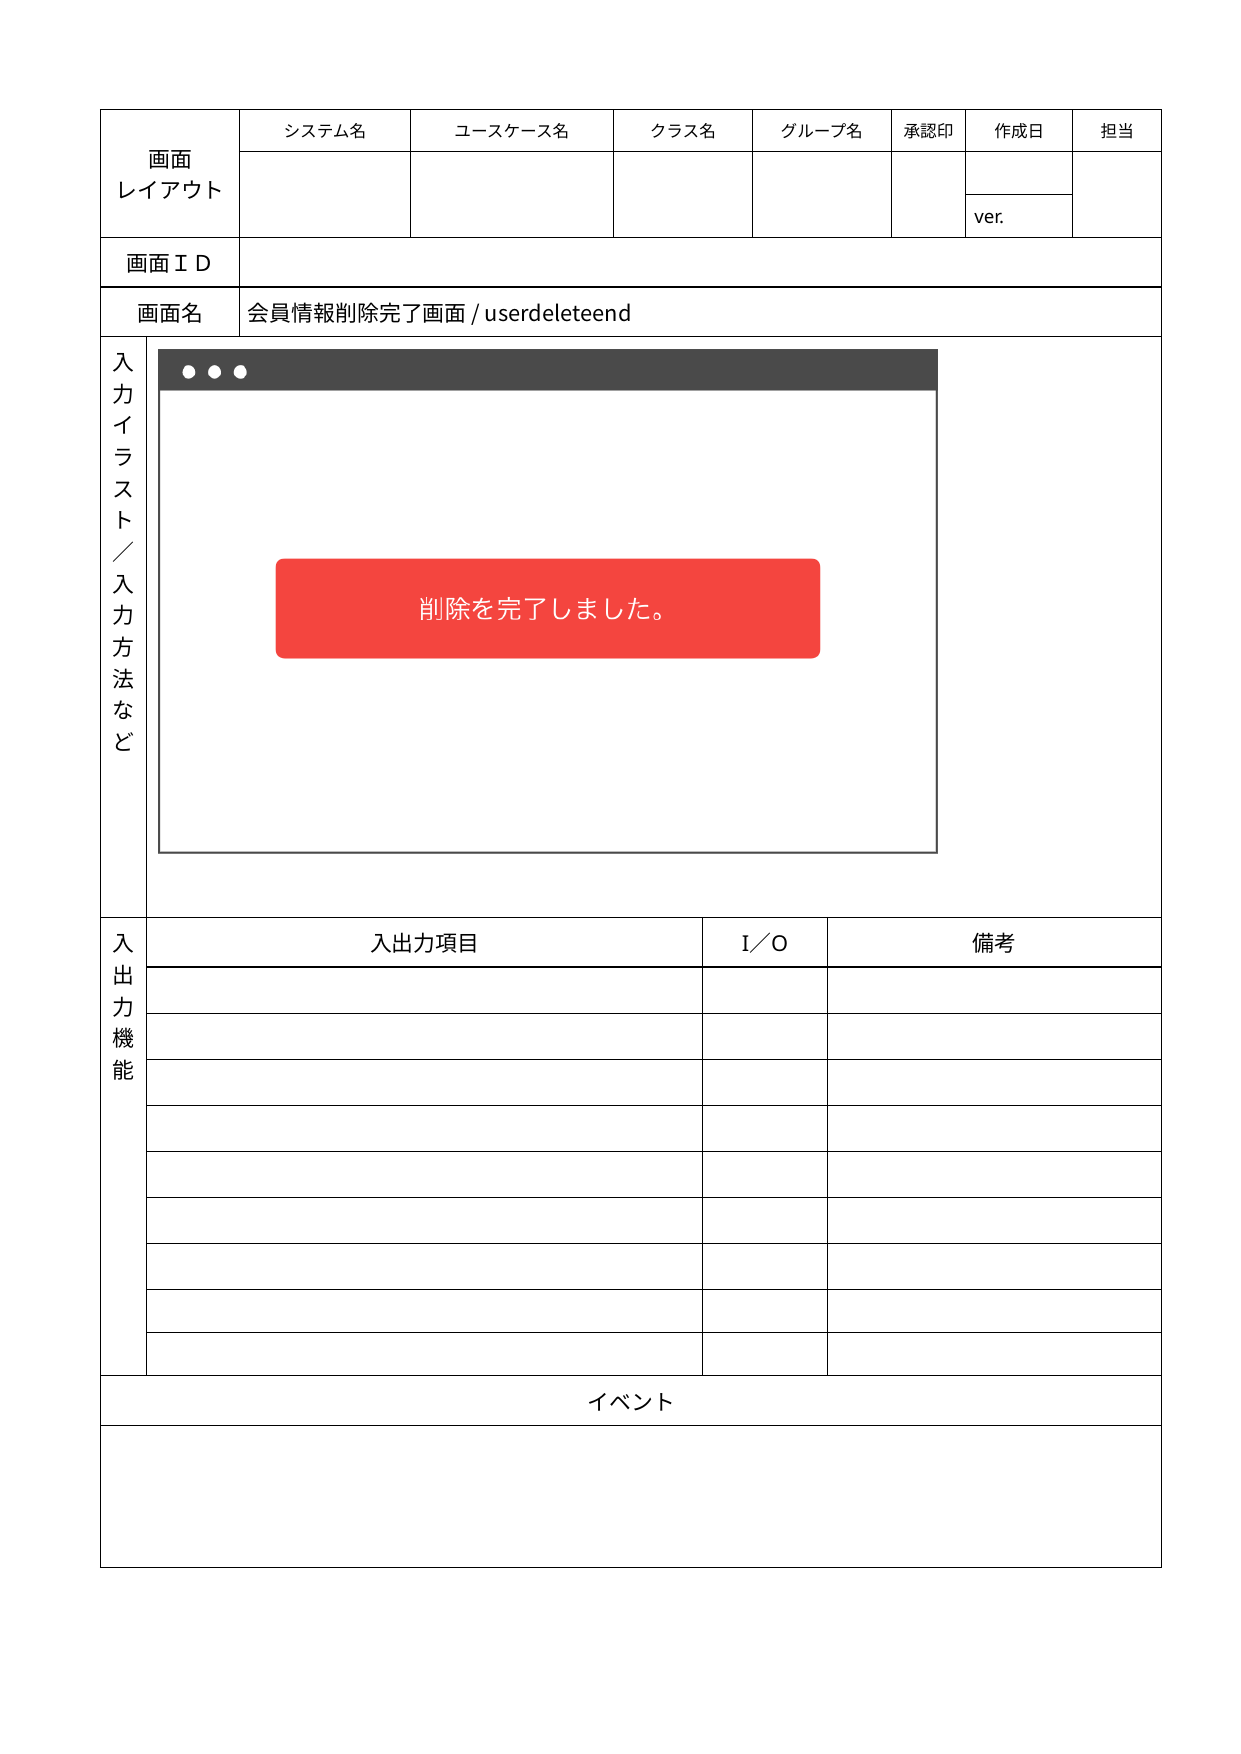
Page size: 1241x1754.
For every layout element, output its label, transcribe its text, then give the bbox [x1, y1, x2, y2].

table_cell イベント [101, 1376, 1161, 1424]
table_cell [966, 152, 1072, 194]
table_cell [703, 1333, 827, 1375]
table_cell [614, 152, 752, 237]
table_header システム名 [240, 110, 410, 151]
table_cell [147, 1290, 702, 1332]
table_cell [147, 1106, 702, 1151]
table_cell [828, 1014, 1161, 1059]
table_cell [828, 1290, 1161, 1332]
table_cell [703, 1290, 827, 1332]
table_cell 入力イラスト／入力方法など [101, 337, 146, 917]
table_cell 備考 [828, 918, 1161, 966]
table_cell [411, 152, 613, 237]
table_cell [147, 337, 1161, 917]
table_cell [147, 1244, 702, 1289]
table_cell ver. [966, 195, 1072, 237]
table_cell [147, 1152, 702, 1197]
table_cell [147, 968, 702, 1012]
table_cell 画面ＩＤ [101, 238, 239, 286]
table_cell 入出力項目 [147, 918, 702, 966]
table_cell [753, 152, 891, 237]
table_cell [703, 1106, 827, 1151]
table_cell I／O [703, 918, 827, 966]
table_cell [828, 1106, 1161, 1151]
table_header 作成日 [966, 110, 1072, 151]
table_header 承認印 [892, 110, 965, 151]
table_cell [147, 1198, 702, 1243]
picture [155, 345, 942, 863]
table_cell [703, 1244, 827, 1289]
table_header グループ名 [753, 110, 891, 151]
table_header クラス名 [614, 110, 752, 151]
table_cell [147, 1060, 702, 1105]
table_cell [828, 1060, 1161, 1105]
table_cell [828, 1244, 1161, 1289]
table_cell [703, 968, 827, 1012]
table_header 画面 レイアウト [101, 110, 239, 237]
table_cell [240, 238, 1161, 286]
table_cell [828, 1333, 1161, 1375]
table_cell [703, 1060, 827, 1105]
table_cell [703, 1014, 827, 1059]
table_header 担当 [1073, 110, 1161, 151]
table_cell [1073, 152, 1161, 237]
table_cell [147, 1014, 702, 1059]
table_cell [703, 1152, 827, 1197]
table_cell [828, 1152, 1161, 1197]
table_cell [147, 1333, 702, 1375]
table_header ユースケース名 [411, 110, 613, 151]
table_cell [828, 968, 1161, 1012]
table_cell [828, 1198, 1161, 1243]
table_cell [101, 1426, 1161, 1567]
table_cell [892, 152, 965, 237]
table_cell 会員情報削除完了画面 / userdeleteend [240, 288, 1161, 336]
table_cell [703, 1198, 827, 1243]
table_cell [240, 152, 410, 237]
table_cell 入出力機能 [101, 918, 146, 1375]
table_cell 画面名 [101, 288, 239, 336]
